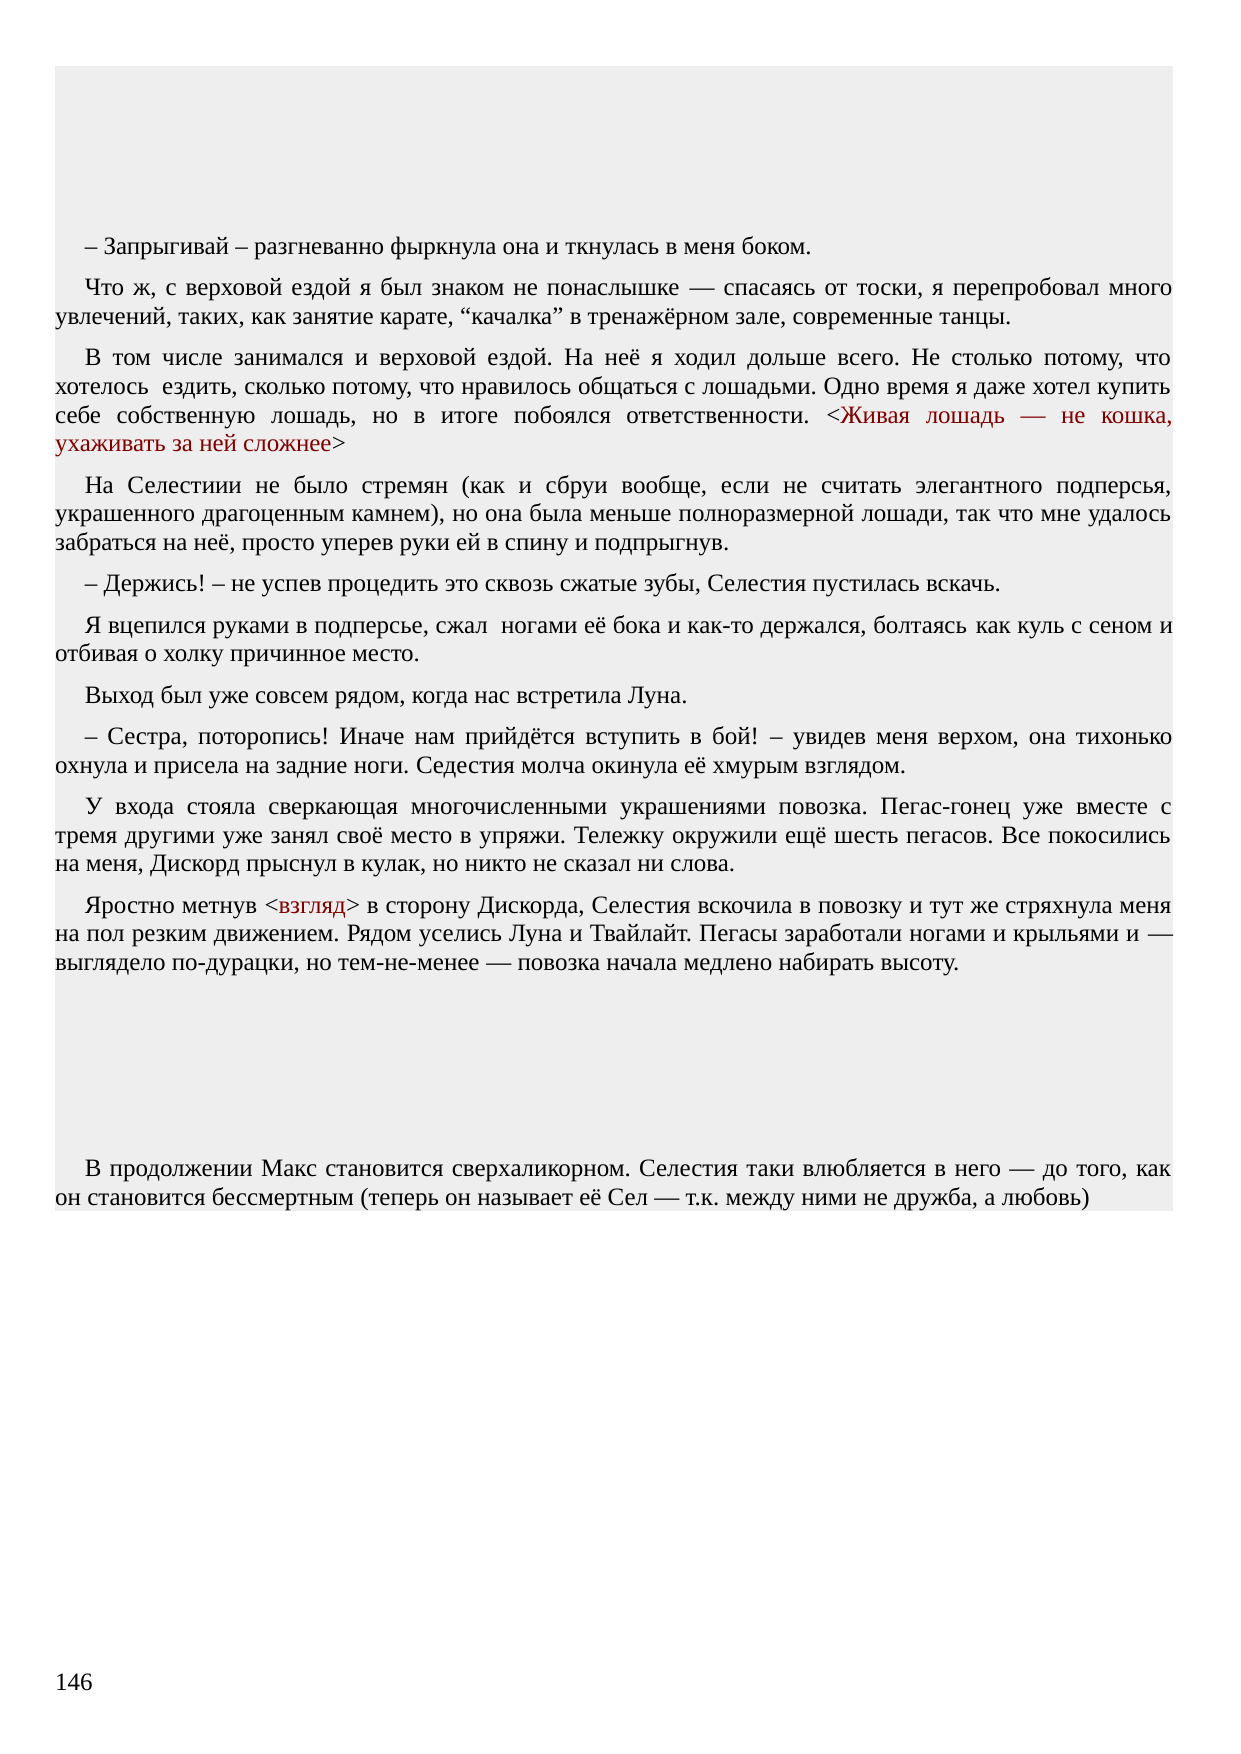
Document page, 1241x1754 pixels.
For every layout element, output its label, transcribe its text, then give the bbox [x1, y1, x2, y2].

text – Держись! – не успев процедить это сквозь сжатые зубы, Селестия пустилась вскачь. [55, 568, 1173, 597]
text – Сестра, поторопись! Иначе нам прийдётся вступить в бой! – увидев меня верхом, она тихонько охнула и присела на задние ноги. Седестия молча окинула её хмурым взглядом. [55, 721, 1173, 778]
text На Селестиии не было стремян (как и сбруи вообще, если не считать элегантного подперсья, украшенного драгоценным камнем), но она была меньше полноразмерной лошади, так что мне удалось забраться на неё, просто уперев руки ей в спину и подпрыгнув. [55, 470, 1173, 556]
text В том числе занимался и верховой ездой. На неё я ходил дольше всего. Не столько потому, что хотелось ездить, сколько потому, что нравилось общаться с лошадьми. Одно время я даже хотел купить себе собственную лошадь, но в итоге побоялся ответственности. <Живая лошадь — не кошка, ухаживать за ней сложнее> [55, 342, 1173, 457]
text В продолжении Макс становится сверхаликорном. Селестия таки влюбляется в него — до того, как он становится бессмертным (теперь он называет её Сел — т.к. между ними не дружба, а любовь) [55, 1153, 1173, 1211]
text Выход был уже совсем рядом, когда нас встретила Луна. [55, 680, 1173, 708]
text – Запрыгивай – разгневанно фыркнула она и ткнулась в меня боком. [55, 231, 1173, 260]
text У входа стояла сверкающая многочисленными украшениями повозка. Пегас-гонец уже вместе с тремя другими уже занял своё место в упряжи. Тележку окружили ещё шесть пегасов. Все покосились на меня, Дискорд прыснул в кулак, но никто не сказал ни слова. [55, 791, 1173, 877]
text Что ж, с верховой ездой я был знаком не понаслышке — спасаясь от тоски, я перепробовал много увлечений, таких, как занятие карате, “качалка” в тренажёрном зале, современные танцы. [55, 272, 1173, 330]
text Я вцепился руками в подперсье, сжал ногами её бока и как-то держался, болтаясь как куль с сеном и отбивая о холку причинное место. [55, 610, 1173, 667]
text Яростно метнув <взгляд> в сторону Дискорда, Селестия вскочила в повозку и тут же стряхнула меня на пол резким движением. Рядом уселись Луна и Твайлайт. Пегасы заработали ногами и крыльями и — выглядело по-дурацки, но тем-не-менее — повозка начала медлено набирать высоту. [55, 890, 1173, 976]
